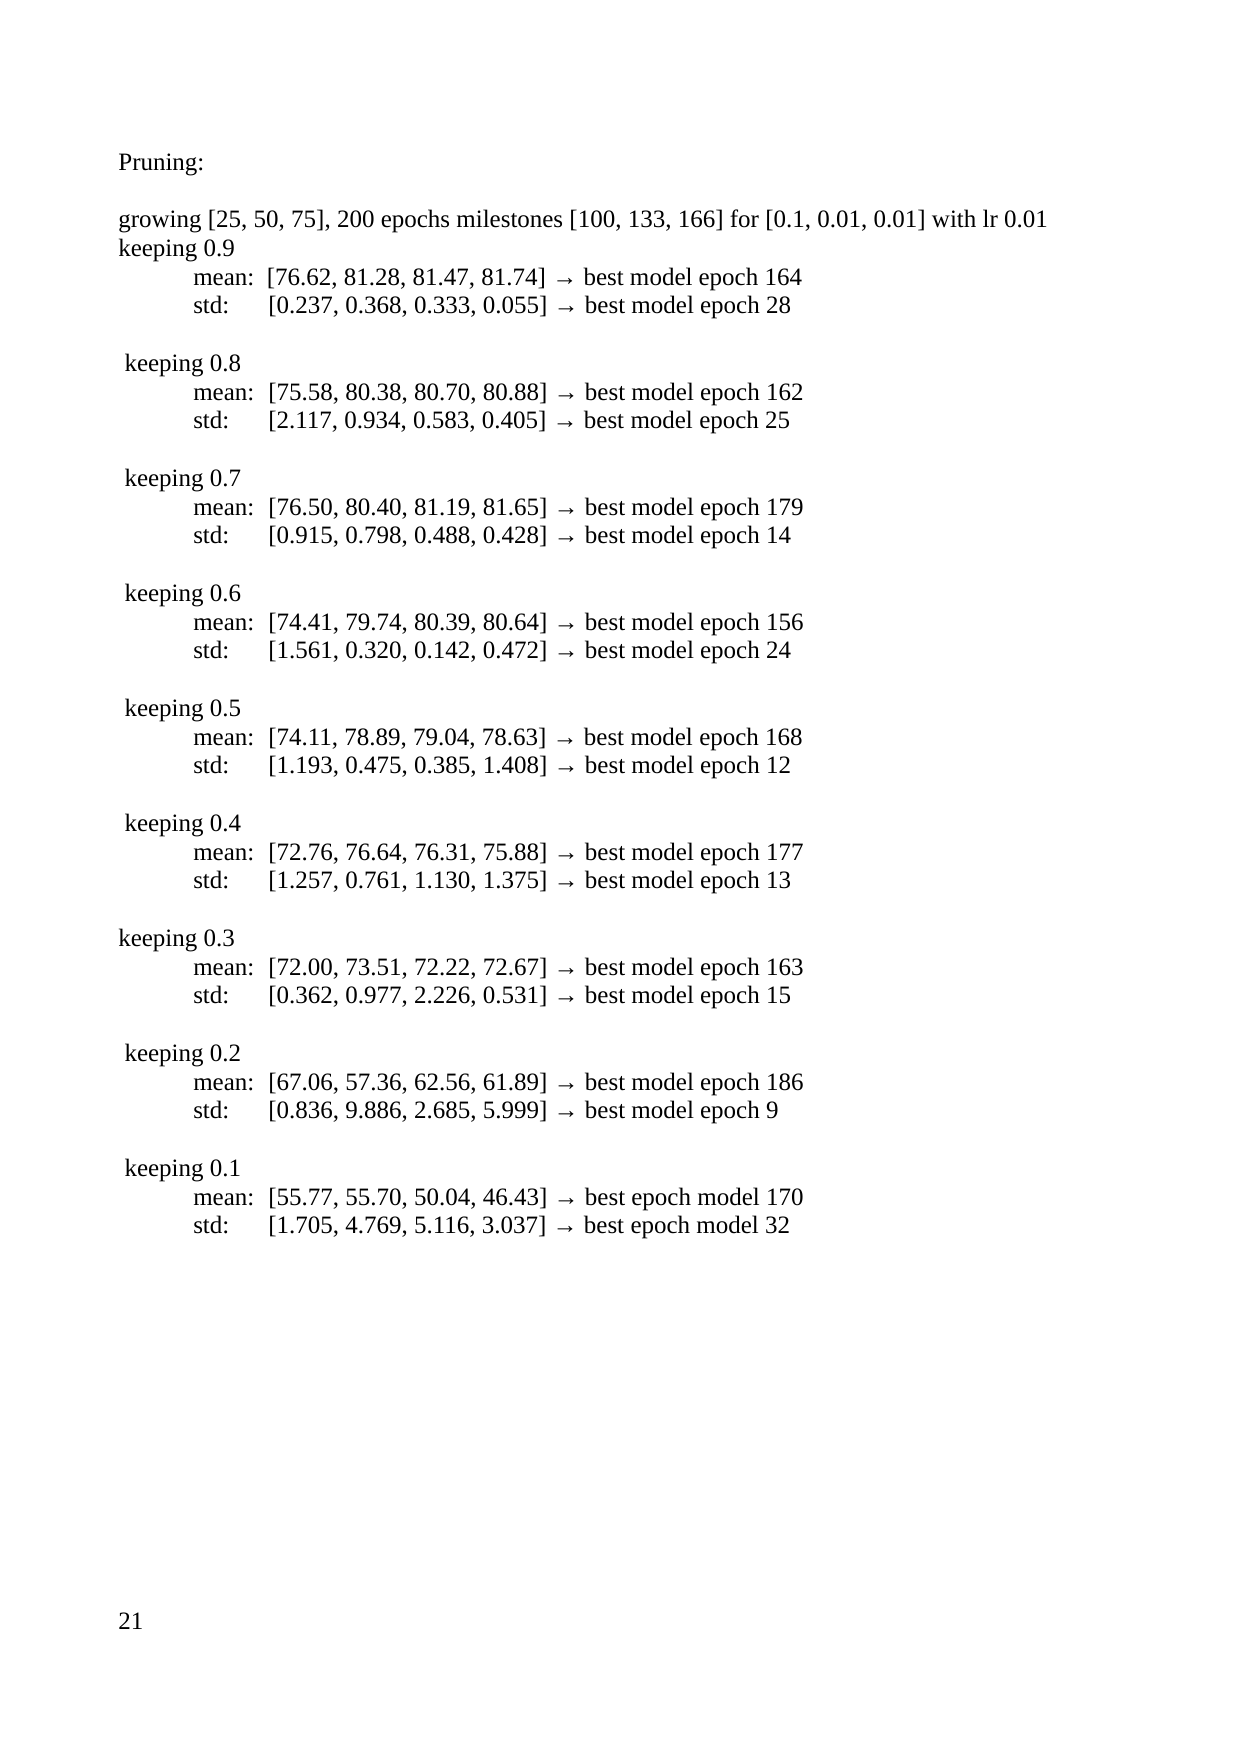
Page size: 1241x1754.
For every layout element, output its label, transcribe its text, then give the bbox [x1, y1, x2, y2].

text std: [1.193, 0.475, 0.385, 1.408] → best model epoch 12 [118, 751, 1122, 779]
text std: [0.836, 9.886, 2.685, 5.999] → best model epoch 9 [118, 1096, 1122, 1124]
text keeping 0.2 [118, 1038, 1122, 1067]
text std: [0.237, 0.368, 0.333, 0.055] → best model epoch 28 [118, 291, 1122, 319]
text keeping 0.5 [118, 693, 1122, 722]
text keeping 0.3 [118, 923, 1122, 952]
text std: [0.362, 0.977, 2.226, 0.531] → best model epoch 15 [118, 981, 1122, 1009]
text mean: [74.11, 78.89, 79.04, 78.63] → best model epoch 168 [118, 722, 1122, 751]
text mean: [72.00, 73.51, 72.22, 72.67] → best model epoch 163 [118, 952, 1122, 981]
text mean: [55.77, 55.70, 50.04, 46.43] → best epoch model 170 [118, 1182, 1122, 1211]
text std: [2.117, 0.934, 0.583, 0.405] → best model epoch 25 [118, 406, 1122, 434]
text mean: [72.76, 76.64, 76.31, 75.88] → best model epoch 177 [118, 837, 1122, 866]
text keeping 0.6 [118, 578, 1122, 607]
text std: [1.257, 0.761, 1.130, 1.375] → best model epoch 13 [118, 866, 1122, 894]
text keeping 0.4 [118, 808, 1122, 837]
text mean: [76.62, 81.28, 81.47, 81.74] → best model epoch 164 [118, 262, 1122, 291]
text mean: [76.50, 80.40, 81.19, 81.65] → best model epoch 179 [118, 492, 1122, 521]
text Pruning: [118, 147, 1122, 176]
text growing [25, 50, 75], 200 epochs milestones [100, 133, 166] for [0.1, 0.01, 0.01] with lr 0.01 keeping 0.9 [118, 204, 1122, 262]
text keeping 0.7 [118, 463, 1122, 492]
text keeping 0.1 [118, 1153, 1122, 1182]
text std: [0.915, 0.798, 0.488, 0.428] → best model epoch 14 [118, 521, 1122, 549]
text std: [1.561, 0.320, 0.142, 0.472] → best model epoch 24 [118, 636, 1122, 664]
text mean: [67.06, 57.36, 62.56, 61.89] → best model epoch 186 [118, 1067, 1122, 1096]
text mean: [75.58, 80.38, 80.70, 80.88] → best model epoch 162 [118, 377, 1122, 406]
text keeping 0.8 [118, 348, 1122, 377]
text mean: [74.41, 79.74, 80.39, 80.64] → best model epoch 156 [118, 607, 1122, 636]
text std: [1.705, 4.769, 5.116, 3.037] → best epoch model 32 [118, 1211, 1122, 1239]
